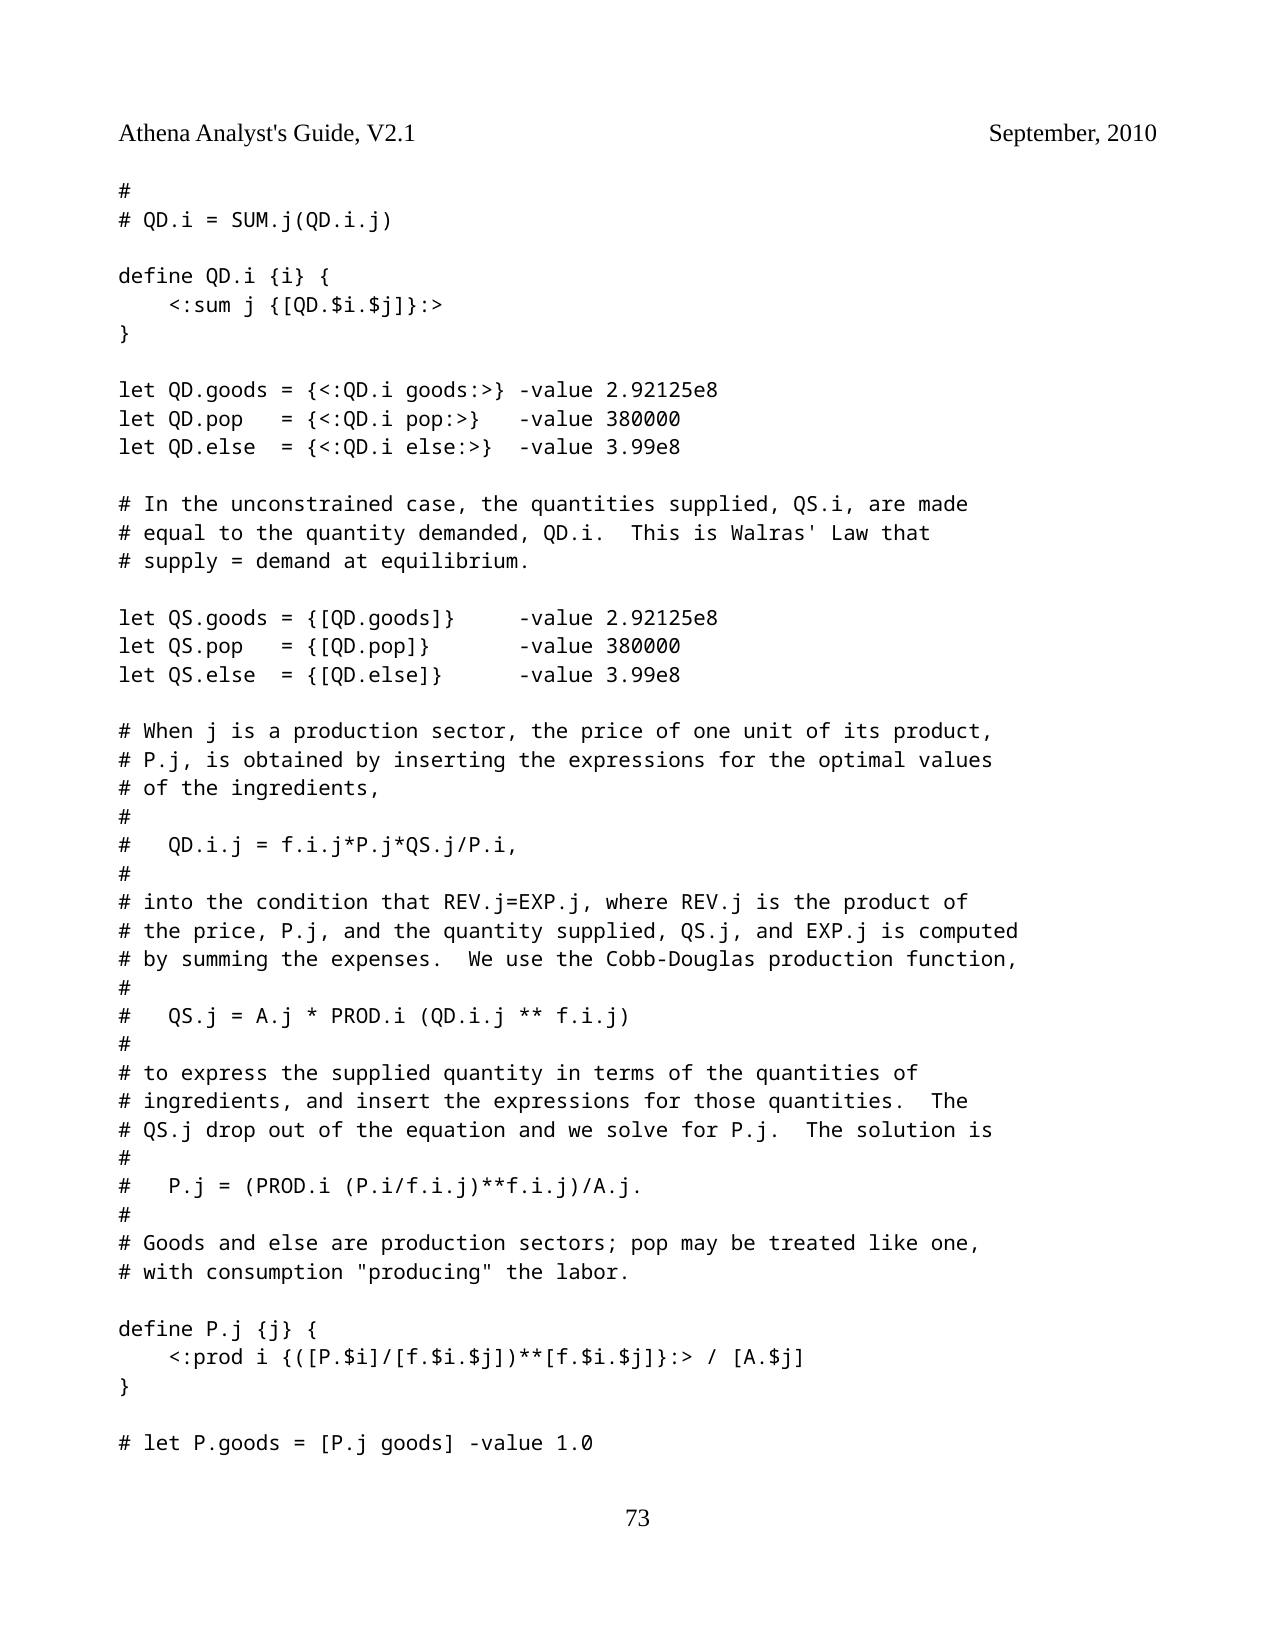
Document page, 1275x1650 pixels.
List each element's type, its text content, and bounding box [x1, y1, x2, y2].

text let QS.pop = {[QD.pop]} -value 380000 [118, 631, 1157, 660]
text # Goods and else are production sectors; pop may be treated like one, [118, 1228, 1157, 1257]
text } [118, 318, 1157, 347]
text # P.j = (PROD.i (P.i/f.i.j)**f.i.j)/A.j. [118, 1172, 1157, 1200]
text let QD.goods = {<:QD.i goods:>} -value 2.92125e8 [118, 375, 1157, 404]
text let QS.goods = {[QD.goods]} -value 2.92125e8 [118, 603, 1157, 631]
text # In the unconstrained case, the quantities supplied, QS.i, are made [118, 489, 1157, 518]
text let QS.else = {[QD.else]} -value 3.99e8 [118, 660, 1157, 688]
text define QD.i {i} { [118, 262, 1157, 290]
text # into the condition that REV.j=EXP.j, where REV.j is the product of [118, 887, 1157, 916]
text # [118, 859, 1157, 887]
text # equal to the quantity demanded, QD.i. This is Walras' Law that [118, 518, 1157, 546]
text let QD.else = {<:QD.i else:>} -value 3.99e8 [118, 432, 1157, 461]
text # [118, 1143, 1157, 1172]
text # of the ingredients, [118, 773, 1157, 802]
text # [118, 1029, 1157, 1058]
text # the price, P.j, and the quantity supplied, QS.j, and EXP.j is computed [118, 916, 1157, 944]
text # [118, 1200, 1157, 1228]
text # let P.goods = [P.j goods] -value 1.0 [118, 1428, 1157, 1456]
text # QD.i = SUM.j(QD.i.j) [118, 205, 1157, 233]
text <:sum j {[QD.$i.$j]}:> [118, 290, 1157, 318]
text # [118, 973, 1157, 1001]
text <:prod i {([P.$i]/[f.$i.$j])**[f.$i.$j]}:> / [A.$j] [118, 1342, 1157, 1371]
text # QD.i.j = f.i.j*P.j*QS.j/P.i, [118, 830, 1157, 859]
text # [118, 802, 1157, 830]
text } [118, 1371, 1157, 1399]
text # QS.j = A.j * PROD.i (QD.i.j ** f.i.j) [118, 1001, 1157, 1029]
text # QS.j drop out of the equation and we solve for P.j. The solution is [118, 1115, 1157, 1143]
text # supply = demand at equilibrium. [118, 546, 1157, 574]
text # by summing the expenses. We use the Cobb-Douglas production function, [118, 944, 1157, 973]
text let QD.pop = {<:QD.i pop:>} -value 380000 [118, 404, 1157, 432]
text # with consumption "producing" the labor. [118, 1257, 1157, 1285]
text # When j is a production sector, the price of one unit of its product, [118, 717, 1157, 745]
text # to express the supplied quantity in terms of the quantities of [118, 1058, 1157, 1086]
text # [118, 176, 1157, 205]
text # P.j, is obtained by inserting the expressions for the optimal values [118, 745, 1157, 773]
text # ingredients, and insert the expressions for those quantities. The [118, 1086, 1157, 1115]
text define P.j {j} { [118, 1314, 1157, 1342]
